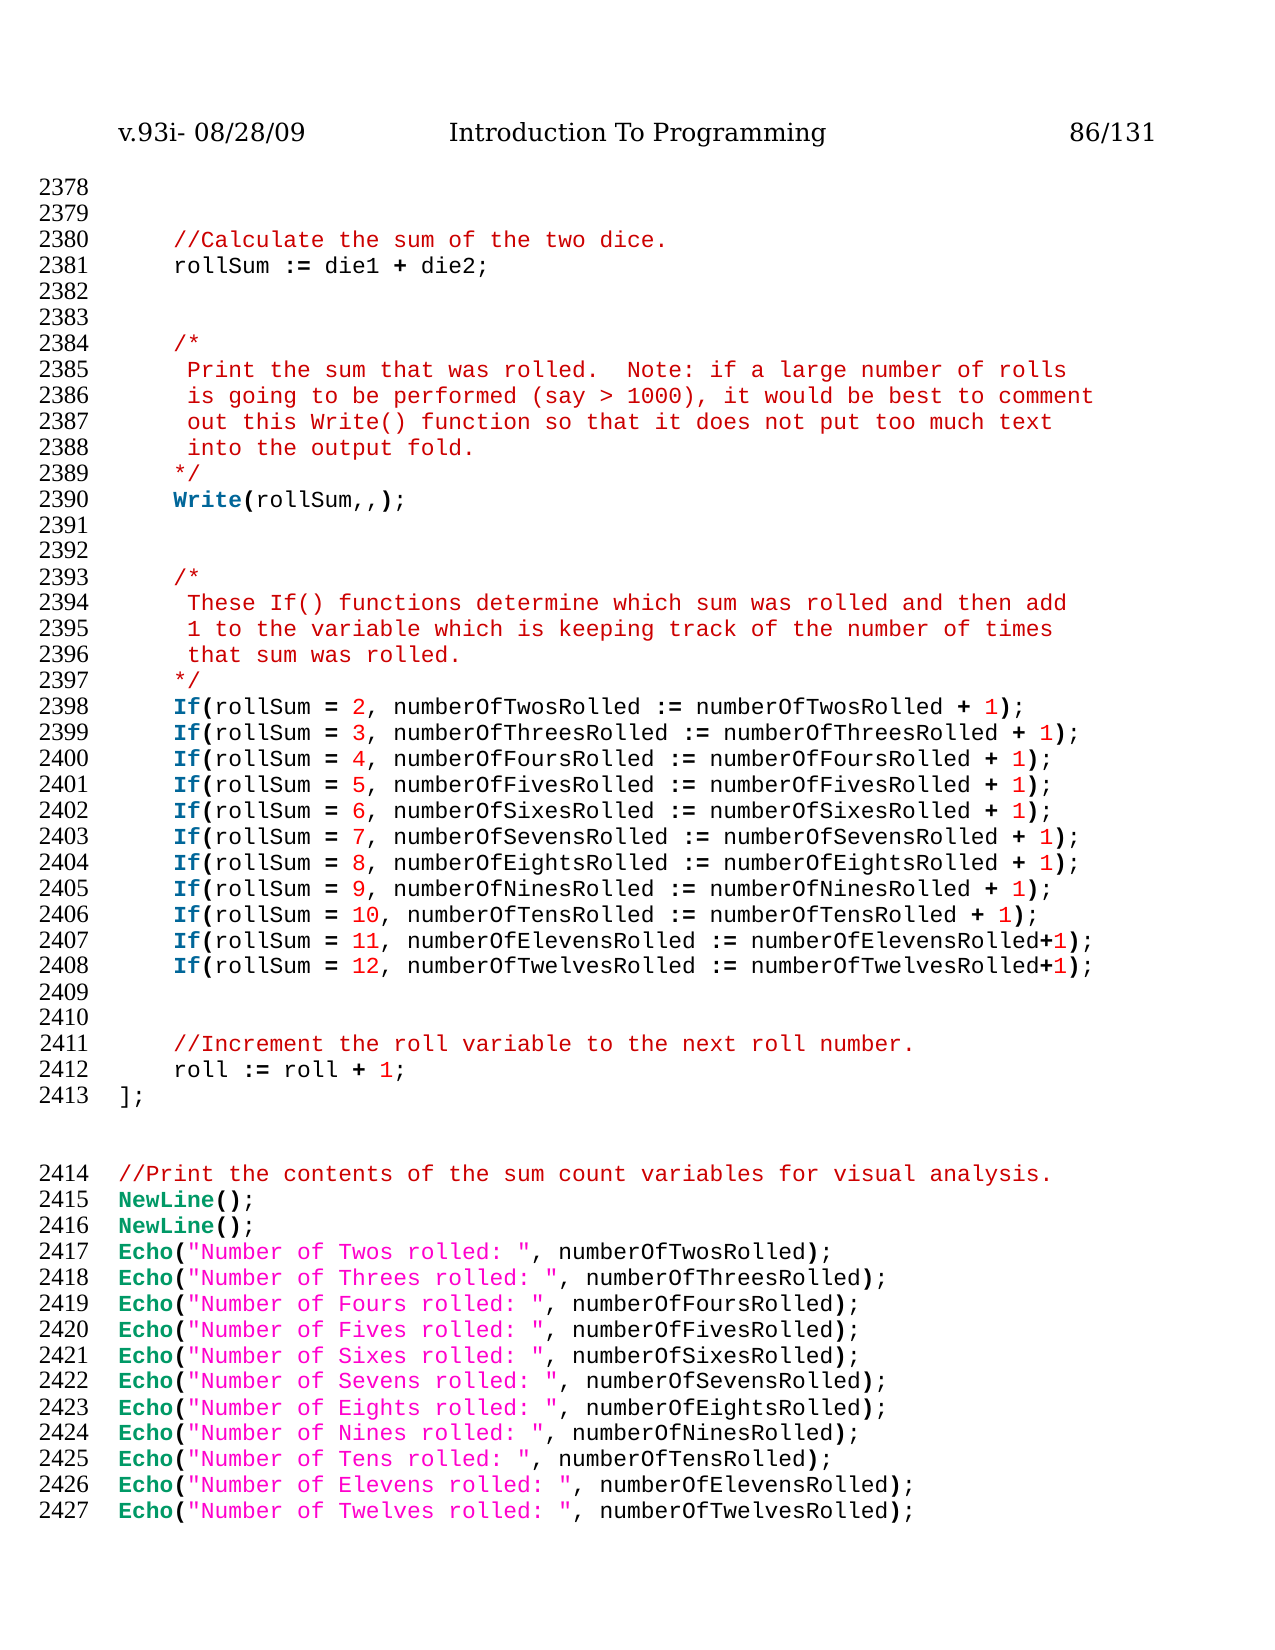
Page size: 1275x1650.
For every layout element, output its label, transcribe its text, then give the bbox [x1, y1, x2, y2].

text Echo("Number of Twelves rolled: ", numberOfTwelvesRolled); [118, 1499, 1157, 1526]
text Echo("Number of Fours rolled: ", numberOfFoursRolled); [118, 1292, 1157, 1318]
text /* [118, 332, 1157, 358]
text //Print the contents of the sum count variables for visual analysis. [118, 1162, 1157, 1188]
text */ [118, 462, 1157, 488]
text Echo("Number of Sevens rolled: ", numberOfSevensRolled); [118, 1370, 1157, 1396]
text Write(rollSum,,); [118, 488, 1157, 514]
text */ [118, 669, 1157, 696]
text NewLine(); [118, 1214, 1157, 1240]
text If(rollSum = 3, numberOfThreesRolled := numberOfThreesRolled + 1); [118, 721, 1157, 747]
text If(rollSum = 5, numberOfFivesRolled := numberOfFivesRolled + 1); [118, 773, 1157, 799]
text If(rollSum = 9, numberOfNinesRolled := numberOfNinesRolled + 1); [118, 877, 1157, 903]
text If(rollSum = 2, numberOfTwosRolled := numberOfTwosRolled + 1); [118, 696, 1157, 721]
text These If() functions determine which sum was rolled and then add [118, 592, 1157, 618]
text If(rollSum = 8, numberOfEightsRolled := numberOfEightsRolled + 1); [118, 851, 1157, 877]
text Echo("Number of Twos rolled: ", numberOfTwosRolled); [118, 1240, 1157, 1266]
text If(rollSum = 6, numberOfSixesRolled := numberOfSixesRolled + 1); [118, 799, 1157, 825]
text Echo("Number of Nines rolled: ", numberOfNinesRolled); [118, 1422, 1157, 1448]
text Print the sum that was rolled. Note: if a large number of rolls [118, 358, 1157, 384]
text Echo("Number of Tens rolled: ", numberOfTensRolled); [118, 1448, 1157, 1474]
text Echo("Number of Eights rolled: ", numberOfEightsRolled); [118, 1396, 1157, 1422]
text roll := roll + 1; [118, 1059, 1157, 1084]
text If(rollSum = 10, numberOfTensRolled := numberOfTensRolled + 1); [118, 903, 1157, 929]
text If(rollSum = 12, numberOfTwelvesRolled := numberOfTwelvesRolled+1); [118, 955, 1157, 981]
text Echo("Number of Sixes rolled: ", numberOfSixesRolled); [118, 1344, 1157, 1370]
text If(rollSum = 11, numberOfElevensRolled := numberOfElevensRolled+1); [118, 929, 1157, 955]
text NewLine(); [118, 1188, 1157, 1214]
text ]; [118, 1084, 1157, 1111]
text //Calculate the sum of the two dice. [118, 229, 1157, 254]
text out this Write() function so that it does not put too much text [118, 410, 1157, 436]
text If(rollSum = 4, numberOfFoursRolled := numberOfFoursRolled + 1); [118, 747, 1157, 773]
text is going to be performed (say > 1000), it would be best to comment [118, 384, 1157, 410]
text that sum was rolled. [118, 644, 1157, 669]
text Echo("Number of Elevens rolled: ", numberOfElevensRolled); [118, 1474, 1157, 1499]
text rollSum := die1 + die2; [118, 254, 1157, 281]
text 1 to the variable which is keeping track of the number of times [118, 618, 1157, 644]
text into the output fold. [118, 436, 1157, 462]
text If(rollSum = 7, numberOfSevensRolled := numberOfSevensRolled + 1); [118, 825, 1157, 851]
text Echo("Number of Fives rolled: ", numberOfFivesRolled); [118, 1318, 1157, 1344]
text //Increment the roll variable to the next roll number. [118, 1033, 1157, 1059]
text /* [118, 566, 1157, 592]
text Echo("Number of Threes rolled: ", numberOfThreesRolled); [118, 1266, 1157, 1292]
